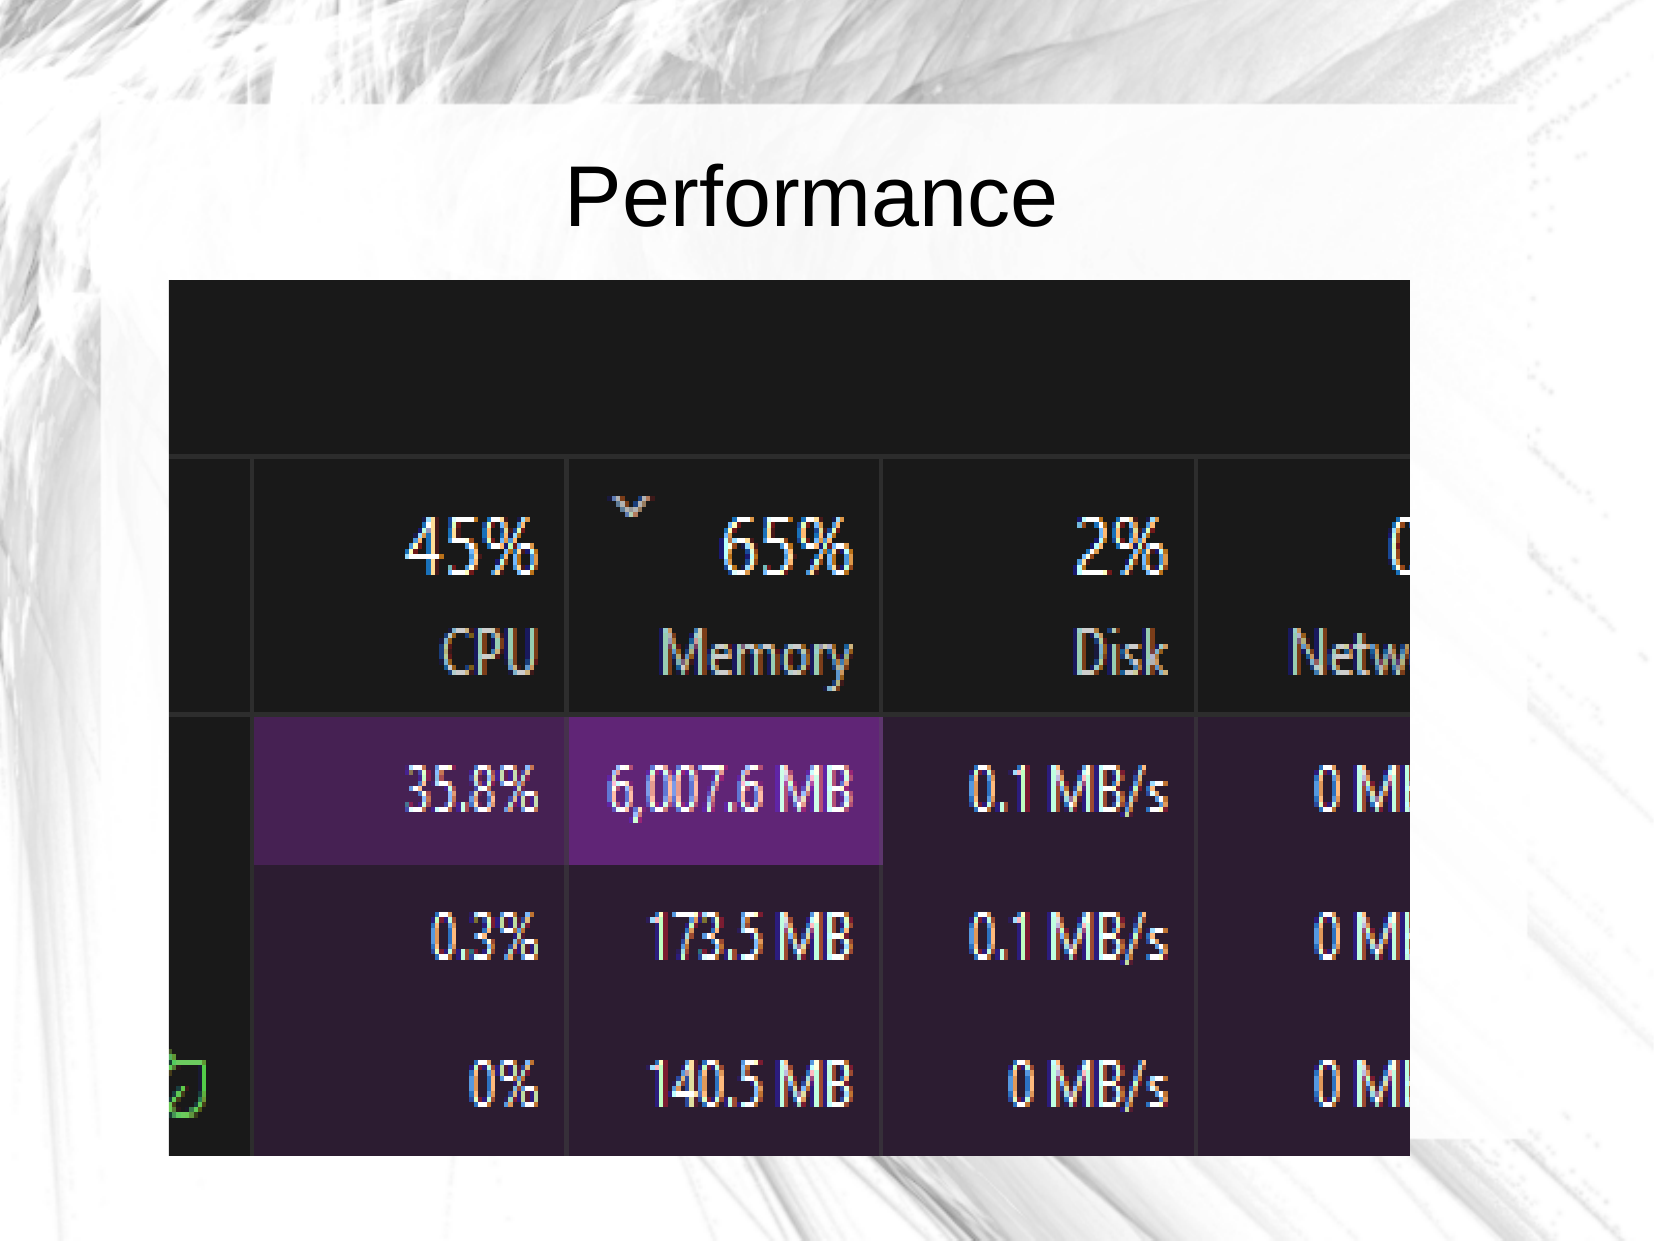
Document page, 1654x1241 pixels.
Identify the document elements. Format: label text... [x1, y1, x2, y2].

title Performance [118, 112, 1506, 281]
picture [0, 0, 1654, 1241]
